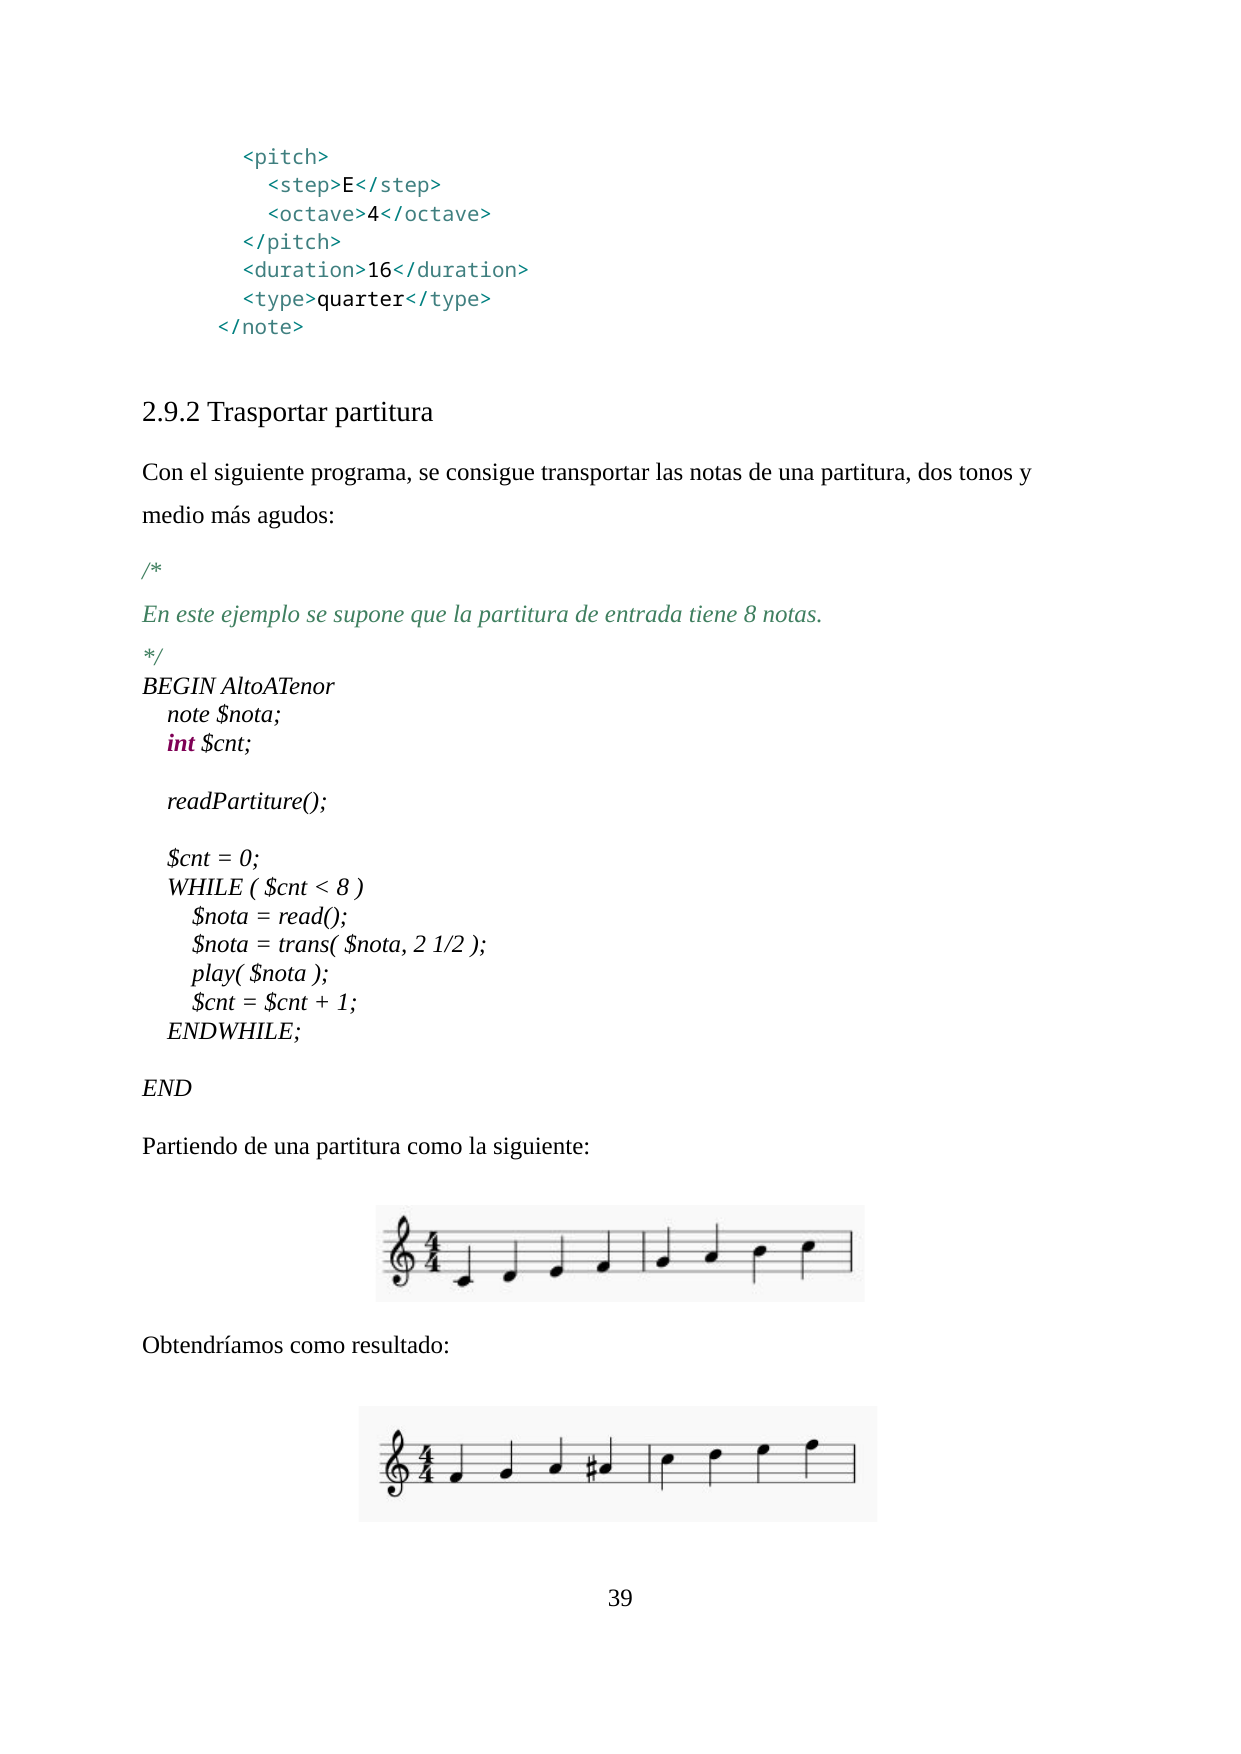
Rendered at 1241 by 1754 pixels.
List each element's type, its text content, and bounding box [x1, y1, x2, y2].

text readPartiture(); [142, 786, 1098, 814]
text play( $nota ); [142, 958, 1098, 987]
text /* [142, 556, 1098, 584]
text $nota = trans( $nota, 2 1/2 ); [142, 929, 1098, 958]
table_header <pitch> <step>E</step> <octave>4</octave> </pitch> <duration>16</duration> <type>quarter</type> </note> [142, 142, 620, 369]
picture [358, 1406, 878, 1522]
text WHILE ( $cnt < 8 ) [142, 872, 1098, 901]
text END [142, 1073, 1098, 1102]
text BEGIN AltoATenor [142, 671, 1098, 699]
text En este ejemplo se supone que la partitura de entrada tiene 8 notas. [142, 599, 1098, 628]
text Obtendríamos como resultado: [142, 1330, 1098, 1359]
text int $cnt; [142, 728, 1098, 757]
text $cnt = $cnt + 1; [142, 987, 1098, 1016]
text Partiendo de una partitura como la siguiente: [142, 1131, 1098, 1159]
text Con el siguiente programa, se consigue transportar las notas de una partitura, dos tonos y medio más agudos: [142, 457, 1098, 529]
text */ [142, 642, 1098, 671]
text ENDWHILE; [142, 1016, 1098, 1044]
text $nota = read(); [142, 901, 1098, 929]
subtitle 2.9.2 Trasportar partitura [142, 394, 1098, 428]
text $cnt = 0; [142, 843, 1098, 872]
picture [375, 1205, 865, 1302]
text note $nota; [142, 699, 1098, 728]
table_header [620, 142, 1098, 369]
